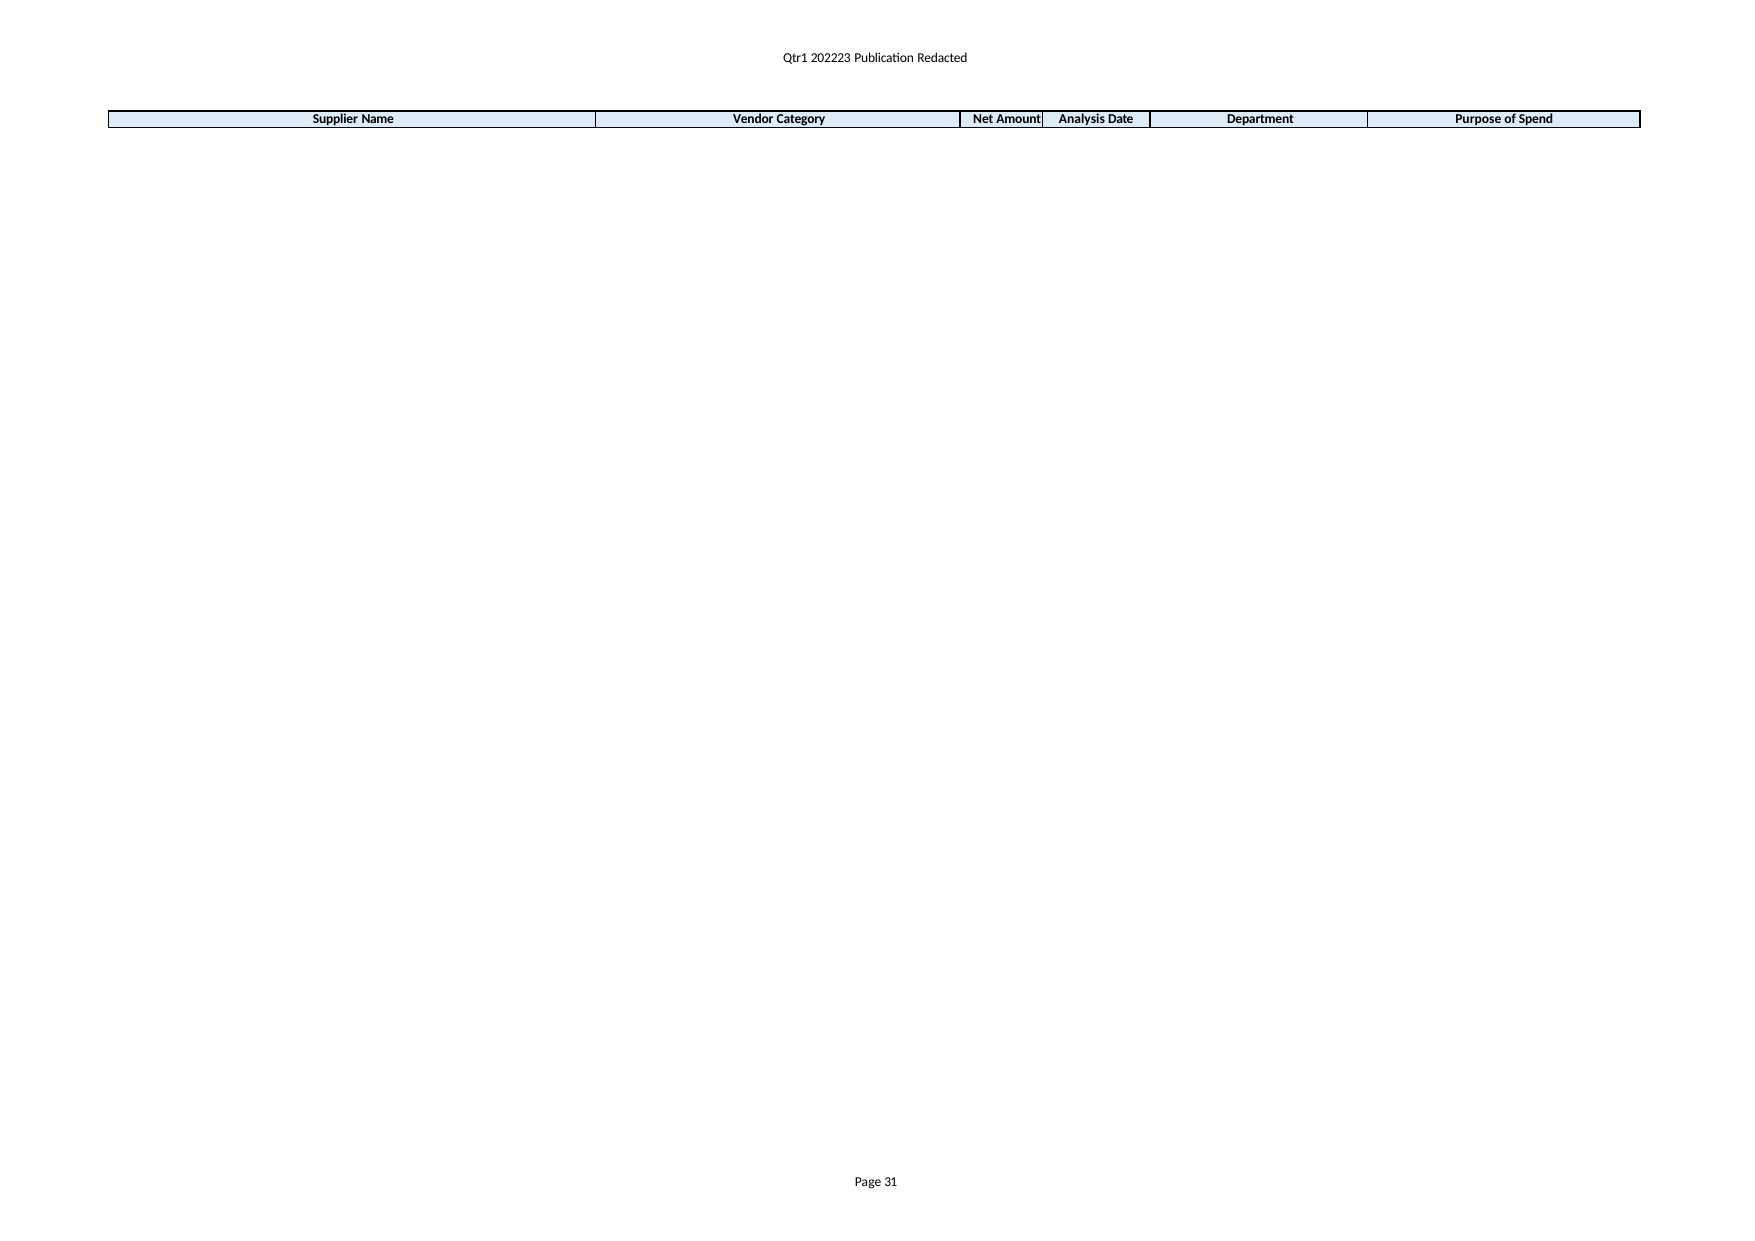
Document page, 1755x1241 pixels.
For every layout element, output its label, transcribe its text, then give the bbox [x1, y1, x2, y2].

table_header Net Amount [961, 112, 1042, 127]
table_header Analysis Date [1043, 112, 1149, 127]
table_header Purpose of Spend [1368, 112, 1639, 127]
table_header Vendor Category [596, 112, 959, 127]
table_header Department [1151, 112, 1367, 127]
table_header Supplier Name [109, 112, 595, 127]
